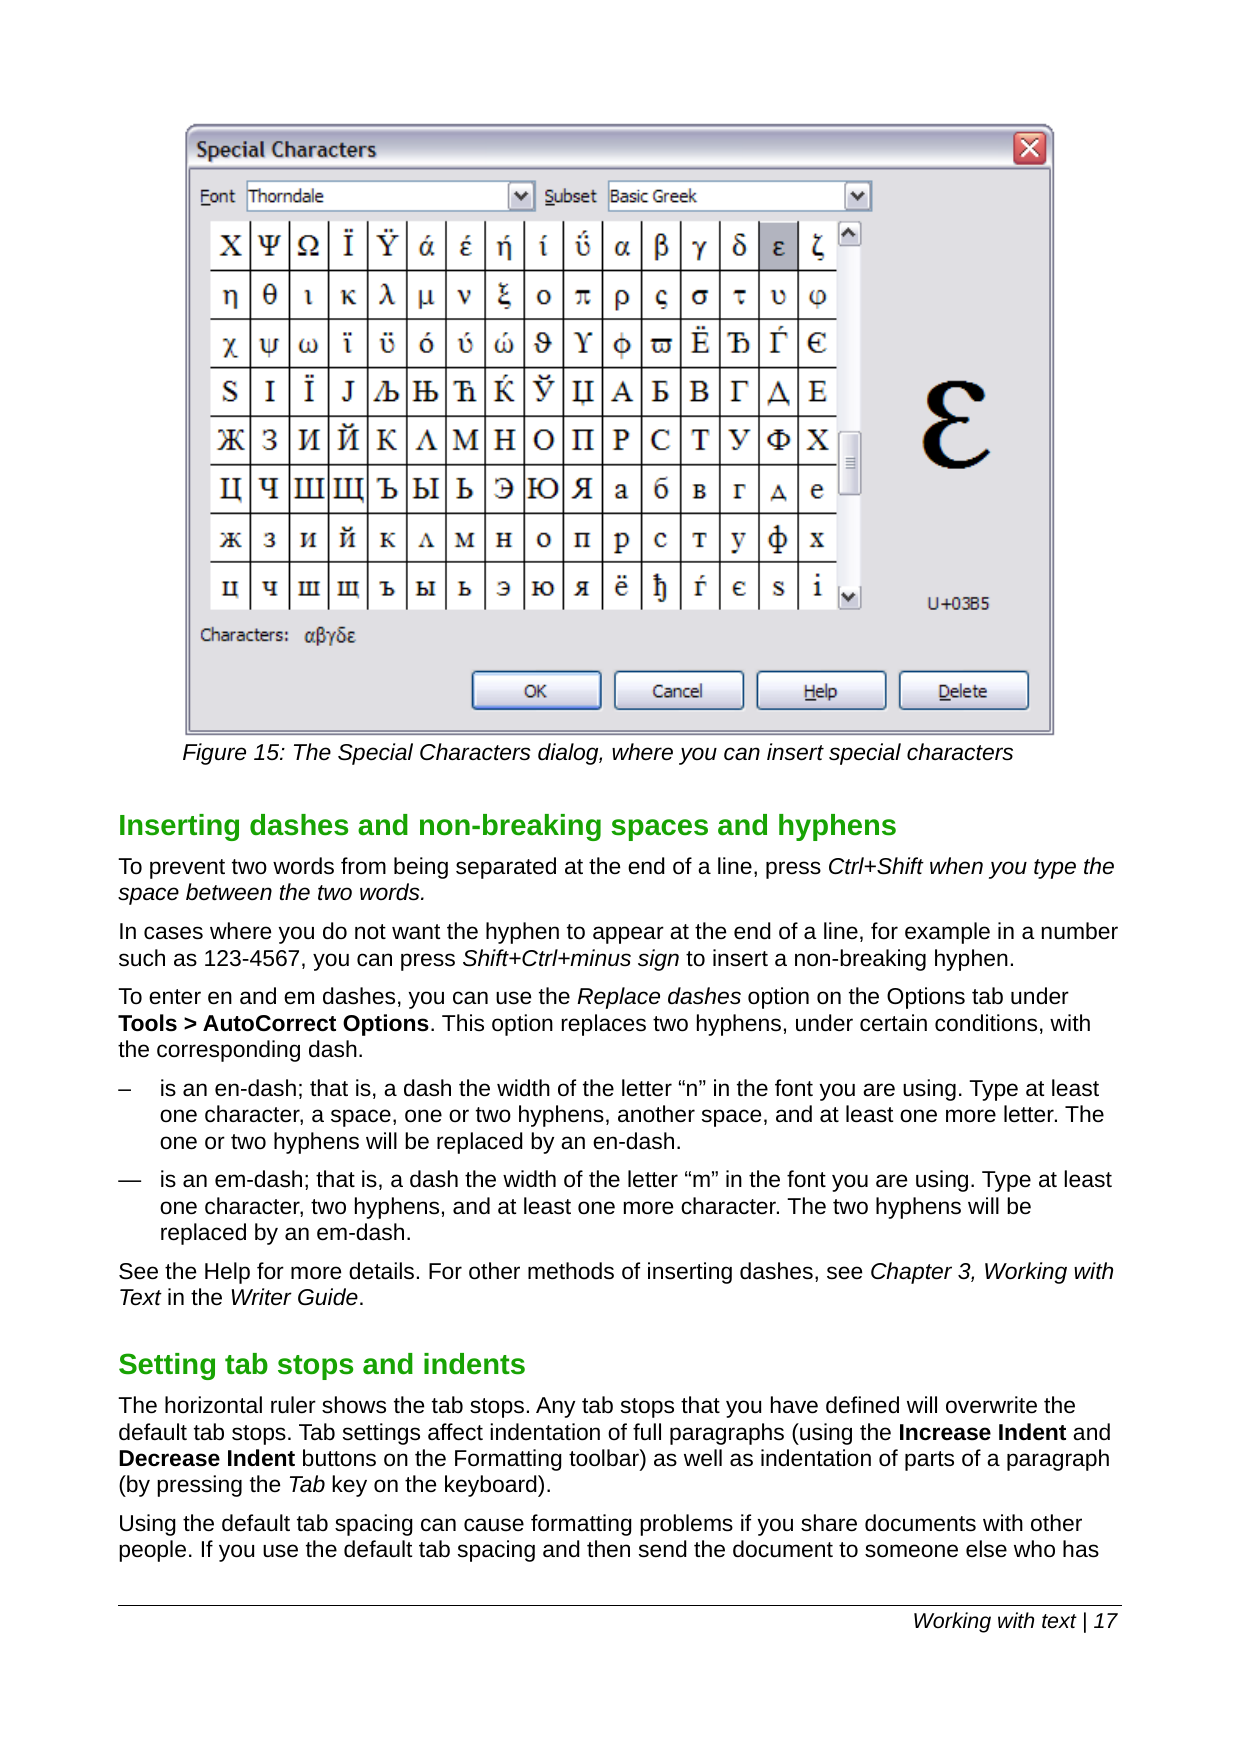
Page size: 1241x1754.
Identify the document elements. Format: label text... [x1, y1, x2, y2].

text – is an en-dash; that is, a dash the width of the letter “n” in the font you are using. Type at least one character, a space, one or two hyphens, another space, and at least one more letter. The one or two hyphens will be replaced by an en-dash. [118, 1075, 1122, 1154]
text To enter en and em dashes, you can use the Replace dashes option on the Options tab under Tools > AutoCorrect Options. This option replaces two hyphens, under certain conditions, with the corresponding dash. [118, 983, 1122, 1062]
picture [182, 118, 1059, 740]
text To prevent two words from being separated at the end of a line, press Ctrl+Shift when you type the space between the two words. [118, 853, 1122, 906]
text The horizontal ruler shows the tab stops. Any tab stops that you have defined will overwrite the default tab stops. Tab settings affect indentation of full paragraphs (using the Increase Indent and Decrease Indent buttons on the Formatting toolbar) as well as indentation of parts of a paragraph (by pressing the Tab key on the keyboard). [118, 1392, 1122, 1498]
text Figure 15: The Special Characters dialog, where you can insert special characters [182, 740, 1058, 766]
text In cases where you do not want the hyphen to appear at the end of a line, for example in a number such as 123‑4567, you can press Shift+Ctrl+minus sign to insert a non-breaking hyphen. [118, 918, 1122, 971]
subtitle Inserting dashes and non-breaking spaces and hyphens [118, 808, 1122, 841]
text See the Help for more details. For other methods of inserting dashes, see Chapter 3, Working with Text in the Writer Guide. [118, 1258, 1122, 1311]
text — is an em-dash; that is, a dash the width of the letter “m” in the font you are using. Type at least one character, two hyphens, and at least one more character. The two hyphens will be replaced by an em-dash. [118, 1166, 1122, 1246]
text Using the default tab spacing can cause formatting problems if you share documents with other people. If you use the default tab spacing and then send the document to someone else who has [118, 1510, 1122, 1563]
subtitle Setting tab stops and indents [118, 1347, 1122, 1380]
